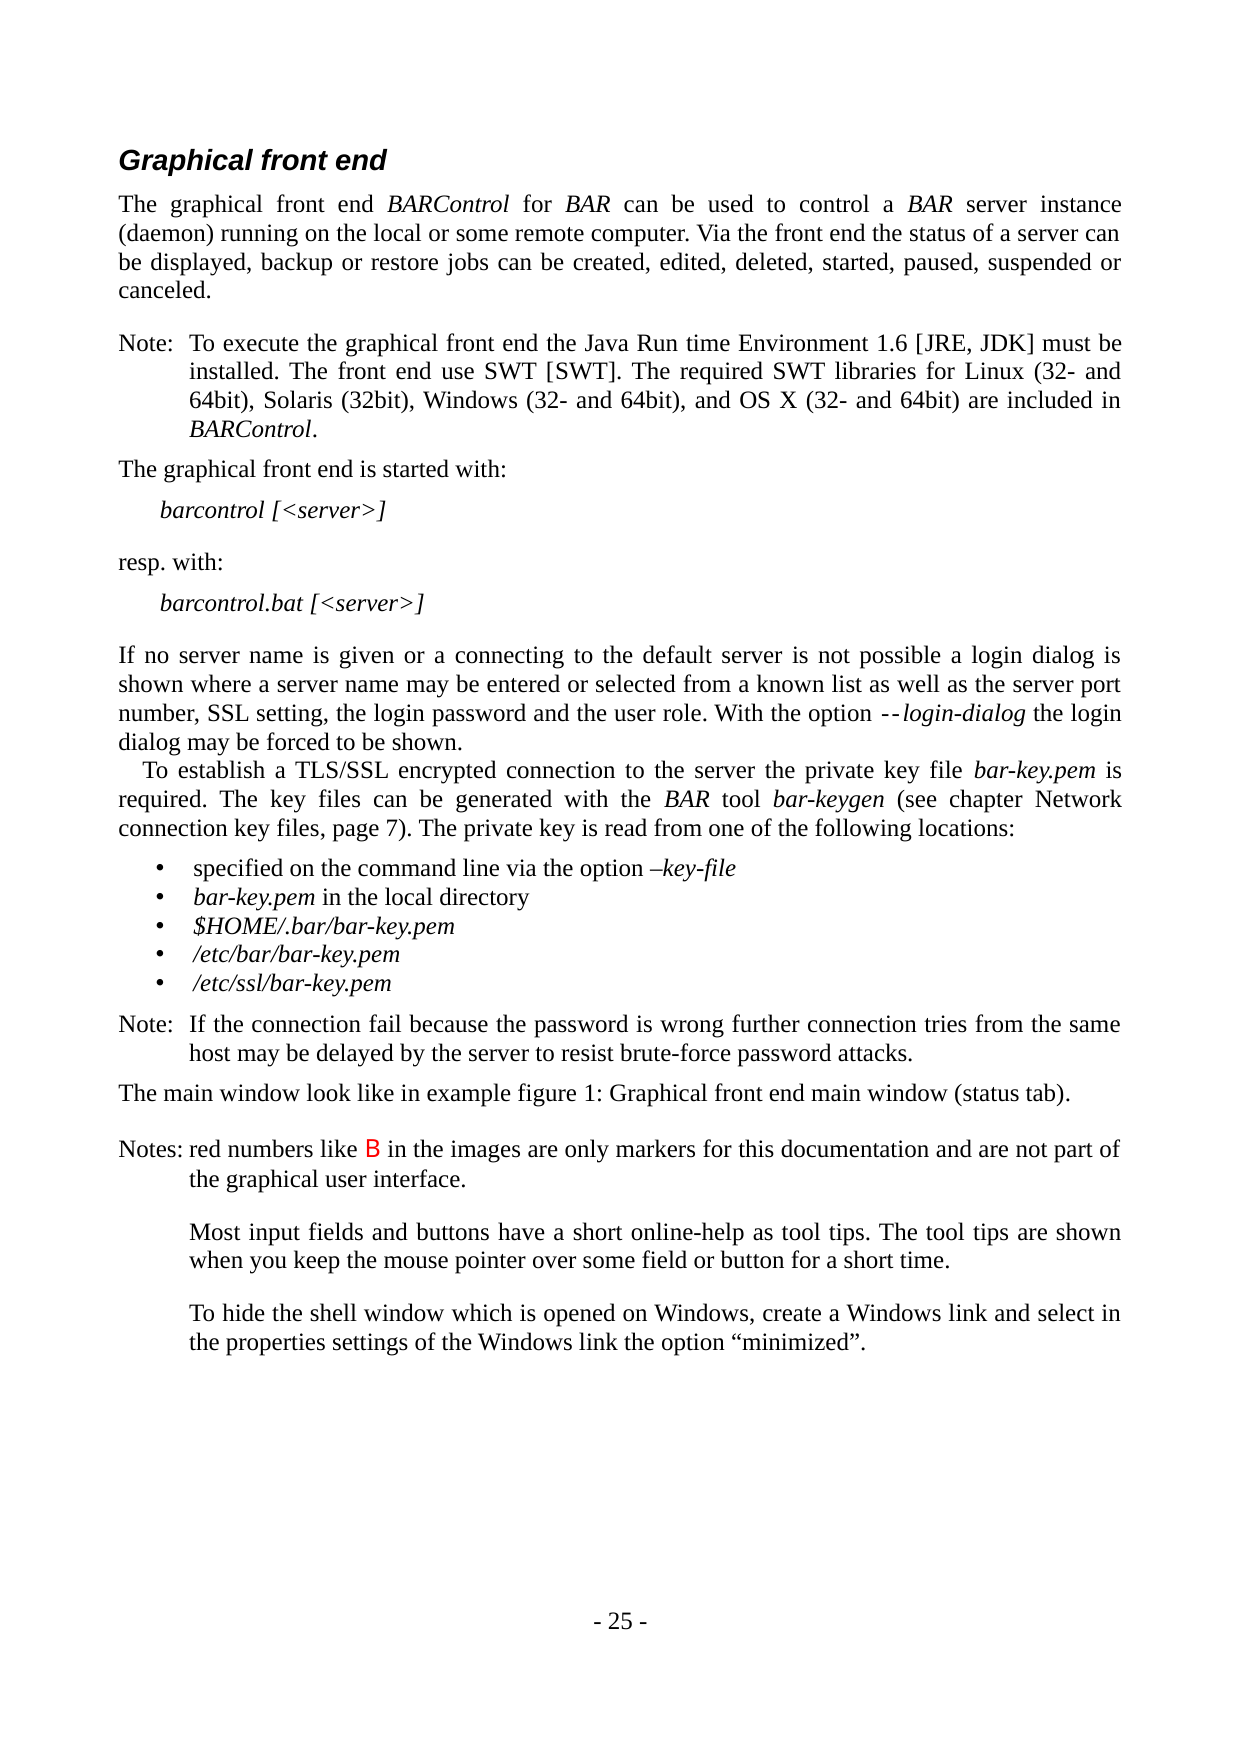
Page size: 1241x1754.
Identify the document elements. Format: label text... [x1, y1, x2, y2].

text resp. with: [118, 547, 1122, 576]
text Notes: red numbers like B in the images are only markers for this documentation and are not part of the graphical user interface. [118, 1130, 1122, 1193]
text To hide the shell window which is opened on Windows, create a Windows link and select in the properties settings of the Windows link the option “minimized”. [118, 1298, 1122, 1355]
text Most input fields and buttons have a short online-help as tool tips. The tool tips are shown when you keep the mouse pointer over some field or button for a short time. [118, 1217, 1122, 1274]
subtitle Graphical front end [118, 143, 1122, 177]
list $HOME/.bar/bar-key.pem [156, 911, 1122, 939]
list specified on the command line via the option –key-file [156, 853, 1122, 882]
text barcontrol.bat [<server>] [159, 588, 1122, 617]
text Note: To execute the graphical front end the Java Run time Environment 1.6 [JRE, JDK] must be installed. The front end use SWT [SWT]. The required SWT libraries for Linux (32- and 64bit), Solaris (32bit), Windows (32- and 64bit), and OS X (32- and 64bit) are included in BARControl. [118, 328, 1122, 443]
text Note: If the connection fail because the password is wrong further connection tries from the same host may be delayed by the server to resist brute-force password attacks. [118, 1009, 1122, 1066]
text barcontrol [<server>] [159, 495, 1122, 524]
list bar-key.pem in the local directory [156, 882, 1122, 911]
text The main window look like in example figure 1: Graphical front end main window (status tab). [118, 1078, 1122, 1107]
list /etc/ssl/bar-key.pem [156, 968, 1122, 997]
list /etc/bar/bar-key.pem [156, 939, 1122, 968]
text The graphical front end BARControl for BAR can be used to control a BAR server instance (daemon) running on the local or some remote computer. Via the front end the status of a server can be displayed, backup or restore jobs can be created, edited, deleted, started, paused, suspended or canceled. [118, 189, 1122, 304]
text If no server name is given or a connecting to the default server is not possible a login dialog is shown where a server name may be entered or selected from a known list as well as the server port number, SSL setting, the login password and the user role. With the option ‑‑login-dialog the login dialog may be forced to be shown. [118, 640, 1122, 755]
text The graphical front end is started with: [118, 454, 1122, 483]
text To establish a TLS/SSL encrypted connection to the server the private key file bar-key.pem is required. The key files can be generated with the BAR tool bar-keygen (see chapter Network connection key files, page 7). The private key is read from one of the following locations: [118, 755, 1122, 842]
